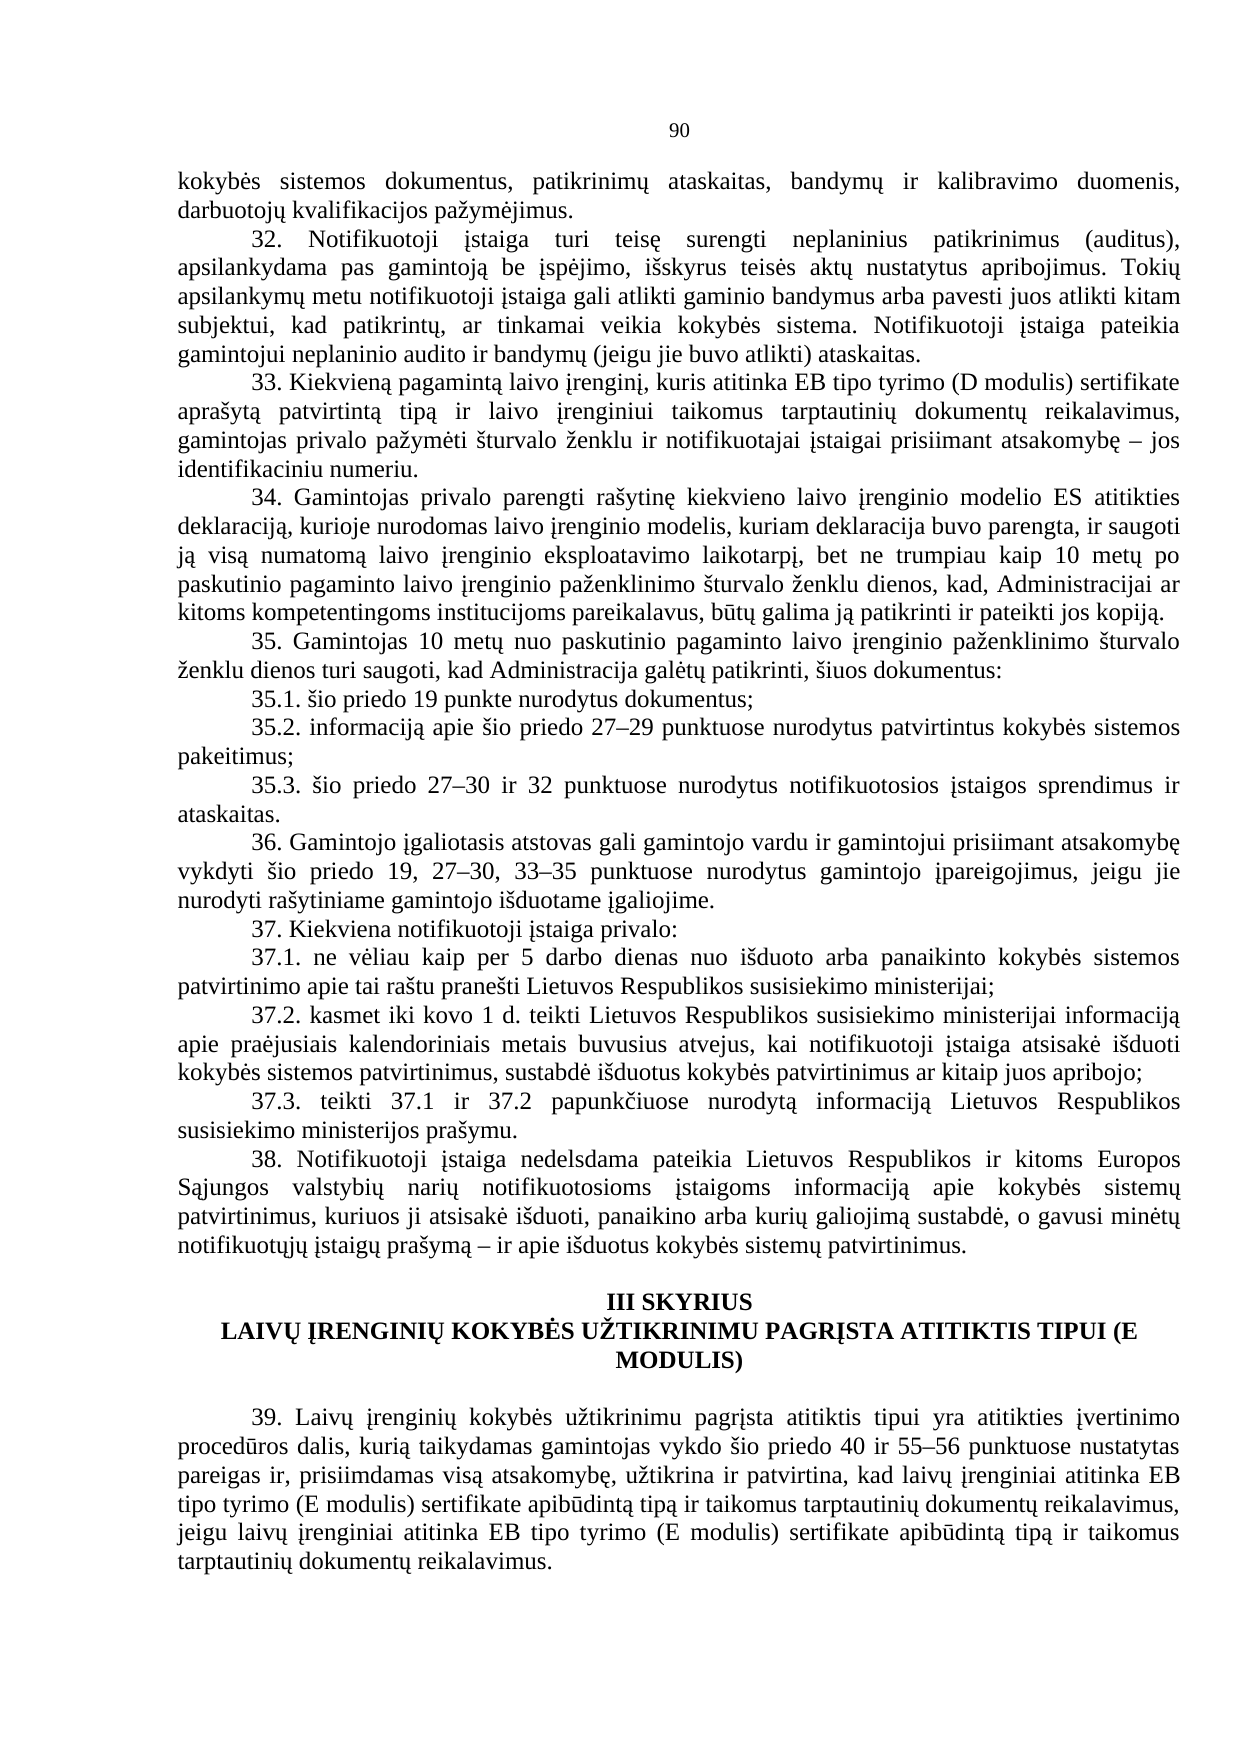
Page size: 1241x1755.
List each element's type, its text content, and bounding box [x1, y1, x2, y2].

text III SKYRIUS [177, 1287, 1181, 1316]
text 34. Gamintojas privalo parengti rašytinę kiekvieno laivo įrenginio modelio ES atitikties deklaraciją, kurioje nurodomas laivo įrenginio modelis, kuriam deklaracija buvo parengta, ir saugoti ją visą numatomą laivo įrenginio eksploatavimo laikotarpį, bet ne trumpiau kaip 10 metų po paskutinio pagaminto laivo įrenginio paženklinimo šturvalo ženklu dienos, kad, Administracijai ar kitoms kompetentingoms institucijoms pareikalavus, būtų galima ją patikrinti ir pateikti jos kopiją. [177, 482, 1181, 626]
text 35.1. šio priedo 19 punkte nurodytus dokumentus; [177, 684, 1181, 712]
text LAIVŲ ĮRENGINIŲ KOKYBĖS UŽTIKRINIMU PAGRĮSTA ATITIKTIS TIPUI (E MODULIS) [177, 1316, 1181, 1374]
text 37. Kiekviena notifikuotoji įstaiga privalo: [177, 914, 1181, 942]
text 35.3. šio priedo 27–30 ir 32 punktuose nurodytus notifikuotosios įstaigos sprendimus ir ataskaitas. [177, 770, 1181, 827]
text 33. Kiekvieną pagamintą laivo įrenginį, kuris atitinka EB tipo tyrimo (D modulis) sertifikate aprašytą patvirtintą tipą ir laivo įrenginiui taikomus tarptautinių dokumentų reikalavimus, gamintojas privalo pažymėti šturvalo ženklu ir notifikuotajai įstaigai prisiimant atsakomybę – jos identifikaciniu numeriu. [177, 367, 1181, 482]
text 39. Laivų įrenginių kokybės užtikrinimu pagrįsta atitiktis tipui yra atitikties įvertinimo procedūros dalis, kurią taikydamas gamintojas vykdo šio priedo 40 ir 55–56 punktuose nustatytas pareigas ir, prisiimdamas visą atsakomybę, užtikrina ir patvirtina, kad laivų įrenginiai atitinka EB tipo tyrimo (E modulis) sertifikate apibūdintą tipą ir taikomus tarptautinių dokumentų reikalavimus, jeigu laivų įrenginiai atitinka EB tipo tyrimo (E modulis) sertifikate apibūdintą tipą ir taikomus tarptautinių dokumentų reikalavimus. [177, 1402, 1181, 1575]
text kokybės sistemos dokumentus, patikrinimų ataskaitas, bandymų ir kalibravimo duomenis, darbuotojų kvalifikacijos pažymėjimus. [177, 166, 1181, 224]
text 37.1. ne vėliau kaip per 5 darbo dienas nuo išduoto arba panaikinto kokybės sistemos patvirtinimo apie tai raštu pranešti Lietuvos Respublikos susisiekimo ministerijai; [177, 942, 1181, 1000]
text 37.2. kasmet iki kovo 1 d. teikti Lietuvos Respublikos susisiekimo ministerijai informaciją apie praėjusiais kalendoriniais metais buvusius atvejus, kai notifikuotoji įstaiga atsisakė išduoti kokybės sistemos patvirtinimus, sustabdė išduotus kokybės patvirtinimus ar kitaip juos apribojo; [177, 1000, 1181, 1086]
text 32. Notifikuotoji įstaiga turi teisę surengti neplaninius patikrinimus (auditus), apsilankydama pas gamintoją be įspėjimo, išskyrus teisės aktų nustatytus apribojimus. Tokių apsilankymų metu notifikuotoji įstaiga gali atlikti gaminio bandymus arba pavesti juos atlikti kitam subjektui, kad patikrintų, ar tinkamai veikia kokybės sistema. Notifikuotoji įstaiga pateikia gamintojui neplaninio audito ir bandymų (jeigu jie buvo atlikti) ataskaitas. [177, 224, 1181, 367]
text 36. Gamintojo įgaliotasis atstovas gali gamintojo vardu ir gamintojui prisiimant atsakomybę vykdyti šio priedo 19, 27–30, 33–35 punktuose nurodytus gamintojo įpareigojimus, jeigu jie nurodyti rašytiniame gamintojo išduotame įgaliojime. [177, 827, 1181, 914]
text 35.2. informaciją apie šio priedo 27–29 punktuose nurodytus patvirtintus kokybės sistemos pakeitimus; [177, 712, 1181, 770]
text 37.3. teikti 37.1 ir 37.2 papunkčiuose nurodytą informaciją Lietuvos Respublikos susisiekimo ministerijos prašymu. [177, 1086, 1181, 1144]
text 38. Notifikuotoji įstaiga nedelsdama pateikia Lietuvos Respublikos ir kitoms Europos Sąjungos valstybių narių notifikuotosioms įstaigoms informaciją apie kokybės sistemų patvirtinimus, kuriuos ji atsisakė išduoti, panaikino arba kurių galiojimą sustabdė, o gavusi minėtų notifikuotųjų įstaigų prašymą – ir apie išduotus kokybės sistemų patvirtinimus. [177, 1144, 1181, 1259]
text 35. Gamintojas 10 metų nuo paskutinio pagaminto laivo įrenginio paženklinimo šturvalo ženklu dienos turi saugoti, kad Administracija galėtų patikrinti, šiuos dokumentus: [177, 626, 1181, 684]
